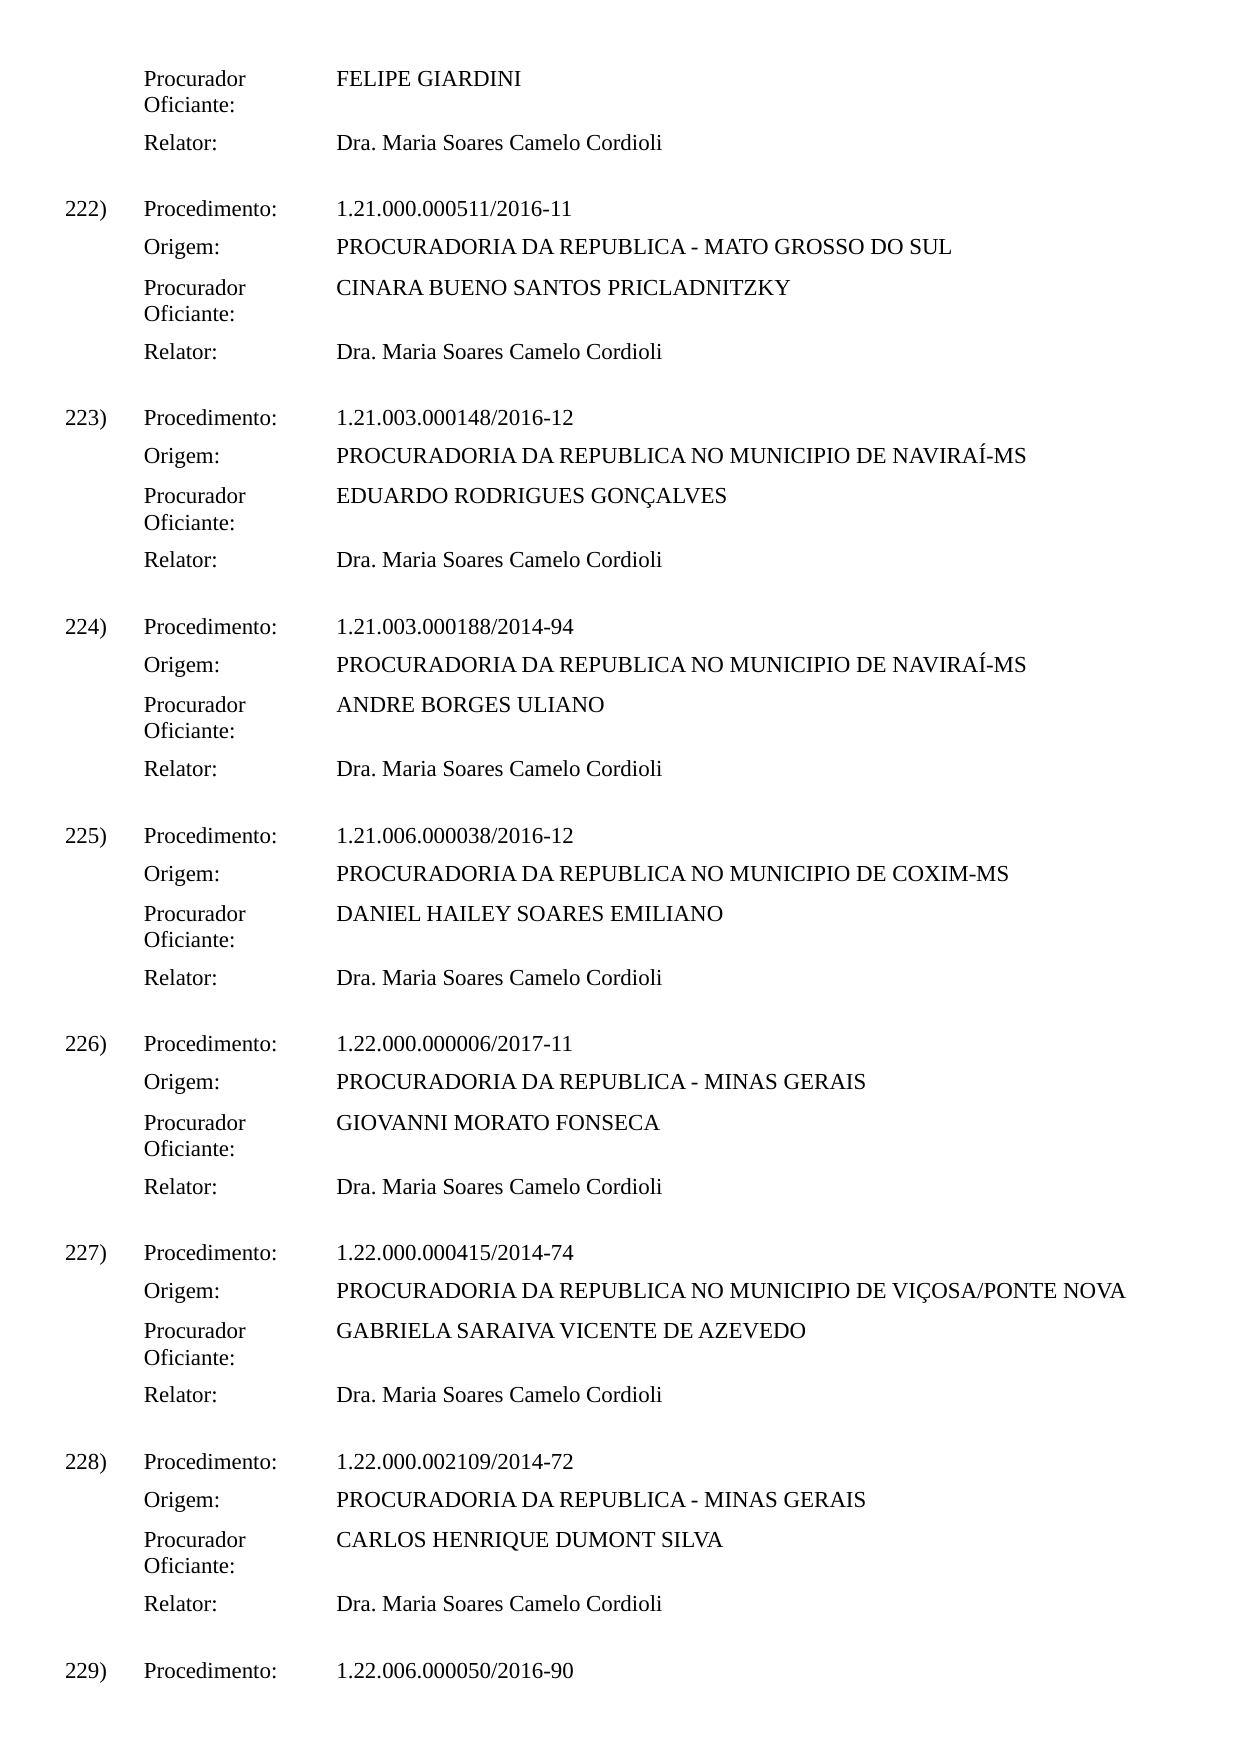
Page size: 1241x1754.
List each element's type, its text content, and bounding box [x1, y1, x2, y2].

table_cell Procurador Oficiante: [138, 1103, 330, 1167]
table_header Procedimento: [138, 1442, 330, 1480]
table_cell Procurador Oficiante: [138, 1312, 330, 1376]
table_cell Relator: [138, 332, 330, 372]
table_cell Dra. Maria Soares Camelo Cordioli [330, 1167, 1181, 1207]
table_cell Origem: [138, 645, 330, 685]
table_cell [59, 1312, 138, 1376]
table_header 1.21.003.000188/2014-94 [330, 607, 1181, 645]
table_cell [59, 894, 138, 958]
table_cell PROCURADORIA DA REPUBLICA - MATO GROSSO DO SUL [330, 228, 1181, 268]
table_header 223) [59, 399, 138, 436]
table_cell Procurador Oficiante: [138, 268, 330, 332]
table_cell FELIPE GIARDINI [330, 59, 1181, 123]
table_cell Dra. Maria Soares Camelo Cordioli [330, 123, 1181, 163]
table_cell ANDRE BORGES ULIANO [330, 685, 1181, 749]
table_header 222) [59, 190, 138, 228]
table_cell Origem: [138, 1480, 330, 1520]
table_header Procedimento: [138, 607, 330, 645]
table_cell Origem: [138, 1063, 330, 1103]
table_header 1.22.006.000050/2016-90 [330, 1651, 1181, 1689]
table_cell [59, 1480, 138, 1520]
table_header Procedimento: [138, 190, 330, 228]
table_cell Dra. Maria Soares Camelo Cordioli [330, 1376, 1181, 1416]
table_cell Relator: [138, 1376, 330, 1416]
table_cell [59, 59, 138, 123]
table_cell DANIEL HAILEY SOARES EMILIANO [330, 894, 1181, 958]
table_header 1.21.006.000038/2016-12 [330, 816, 1181, 854]
table_header 227) [59, 1234, 138, 1271]
table_header 1.21.000.000511/2016-11 [330, 190, 1181, 228]
table_cell GABRIELA SARAIVA VICENTE DE AZEVEDO [330, 1312, 1181, 1376]
table_cell PROCURADORIA DA REPUBLICA NO MUNICIPIO DE COXIM-MS [330, 854, 1181, 894]
table_header 1.22.000.002109/2014-72 [330, 1442, 1181, 1480]
table_header 229) [59, 1651, 138, 1689]
table_cell Dra. Maria Soares Camelo Cordioli [330, 958, 1181, 998]
table_cell [59, 228, 138, 268]
table_cell Origem: [138, 228, 330, 268]
table_header 224) [59, 607, 138, 645]
table_header 226) [59, 1025, 138, 1063]
table_cell [59, 854, 138, 894]
table_cell [59, 1585, 138, 1625]
table_cell [59, 332, 138, 372]
table_cell [59, 1167, 138, 1207]
table_header Procedimento: [138, 1025, 330, 1063]
table_cell Relator: [138, 1167, 330, 1207]
table_cell Dra. Maria Soares Camelo Cordioli [330, 332, 1181, 372]
table_cell Procurador Oficiante: [138, 477, 330, 541]
table_cell [59, 958, 138, 998]
table_cell Procurador Oficiante: [138, 685, 330, 749]
table_cell [59, 1271, 138, 1312]
table_cell PROCURADORIA DA REPUBLICA NO MUNICIPIO DE VIÇOSA/PONTE NOVA [330, 1271, 1181, 1312]
table_cell GIOVANNI MORATO FONSECA [330, 1103, 1181, 1167]
table_cell Procurador Oficiante: [138, 59, 330, 123]
table_cell [59, 1103, 138, 1167]
table_cell Procurador Oficiante: [138, 1520, 330, 1584]
table_header 1.22.000.000006/2017-11 [330, 1025, 1181, 1063]
table_cell Dra. Maria Soares Camelo Cordioli [330, 750, 1181, 790]
table_cell [59, 685, 138, 749]
table_cell [59, 1063, 138, 1103]
table_cell Relator: [138, 1585, 330, 1625]
table_cell Relator: [138, 541, 330, 581]
table_cell Procurador Oficiante: [138, 894, 330, 958]
table_cell Origem: [138, 1271, 330, 1312]
table_cell [59, 1376, 138, 1416]
table_header Procedimento: [138, 1651, 330, 1689]
table_cell [59, 645, 138, 685]
table_cell [59, 477, 138, 541]
table_cell [59, 268, 138, 332]
table_header 1.21.003.000148/2016-12 [330, 399, 1181, 436]
table_cell [59, 1520, 138, 1584]
table_header 1.22.000.000415/2014-74 [330, 1234, 1181, 1271]
table_cell [59, 750, 138, 790]
table_cell Dra. Maria Soares Camelo Cordioli [330, 1585, 1181, 1625]
table_cell Dra. Maria Soares Camelo Cordioli [330, 541, 1181, 581]
table_header Procedimento: [138, 1234, 330, 1271]
table_cell PROCURADORIA DA REPUBLICA - MINAS GERAIS [330, 1480, 1181, 1520]
table_header Procedimento: [138, 399, 330, 436]
table_cell Relator: [138, 958, 330, 998]
table_header 225) [59, 816, 138, 854]
table_cell [59, 541, 138, 581]
table_cell [59, 436, 138, 477]
table_cell Origem: [138, 436, 330, 477]
table_cell PROCURADORIA DA REPUBLICA - MINAS GERAIS [330, 1063, 1181, 1103]
table_cell Origem: [138, 854, 330, 894]
table_cell EDUARDO RODRIGUES GONÇALVES [330, 477, 1181, 541]
table_header Procedimento: [138, 816, 330, 854]
table_cell CARLOS HENRIQUE DUMONT SILVA [330, 1520, 1181, 1584]
table_cell PROCURADORIA DA REPUBLICA NO MUNICIPIO DE NAVIRAÍ-MS [330, 436, 1181, 477]
table_cell Relator: [138, 750, 330, 790]
table_cell Relator: [138, 123, 330, 163]
table_cell PROCURADORIA DA REPUBLICA NO MUNICIPIO DE NAVIRAÍ-MS [330, 645, 1181, 685]
table_cell [59, 123, 138, 163]
table_header 228) [59, 1442, 138, 1480]
table_cell CINARA BUENO SANTOS PRICLADNITZKY [330, 268, 1181, 332]
